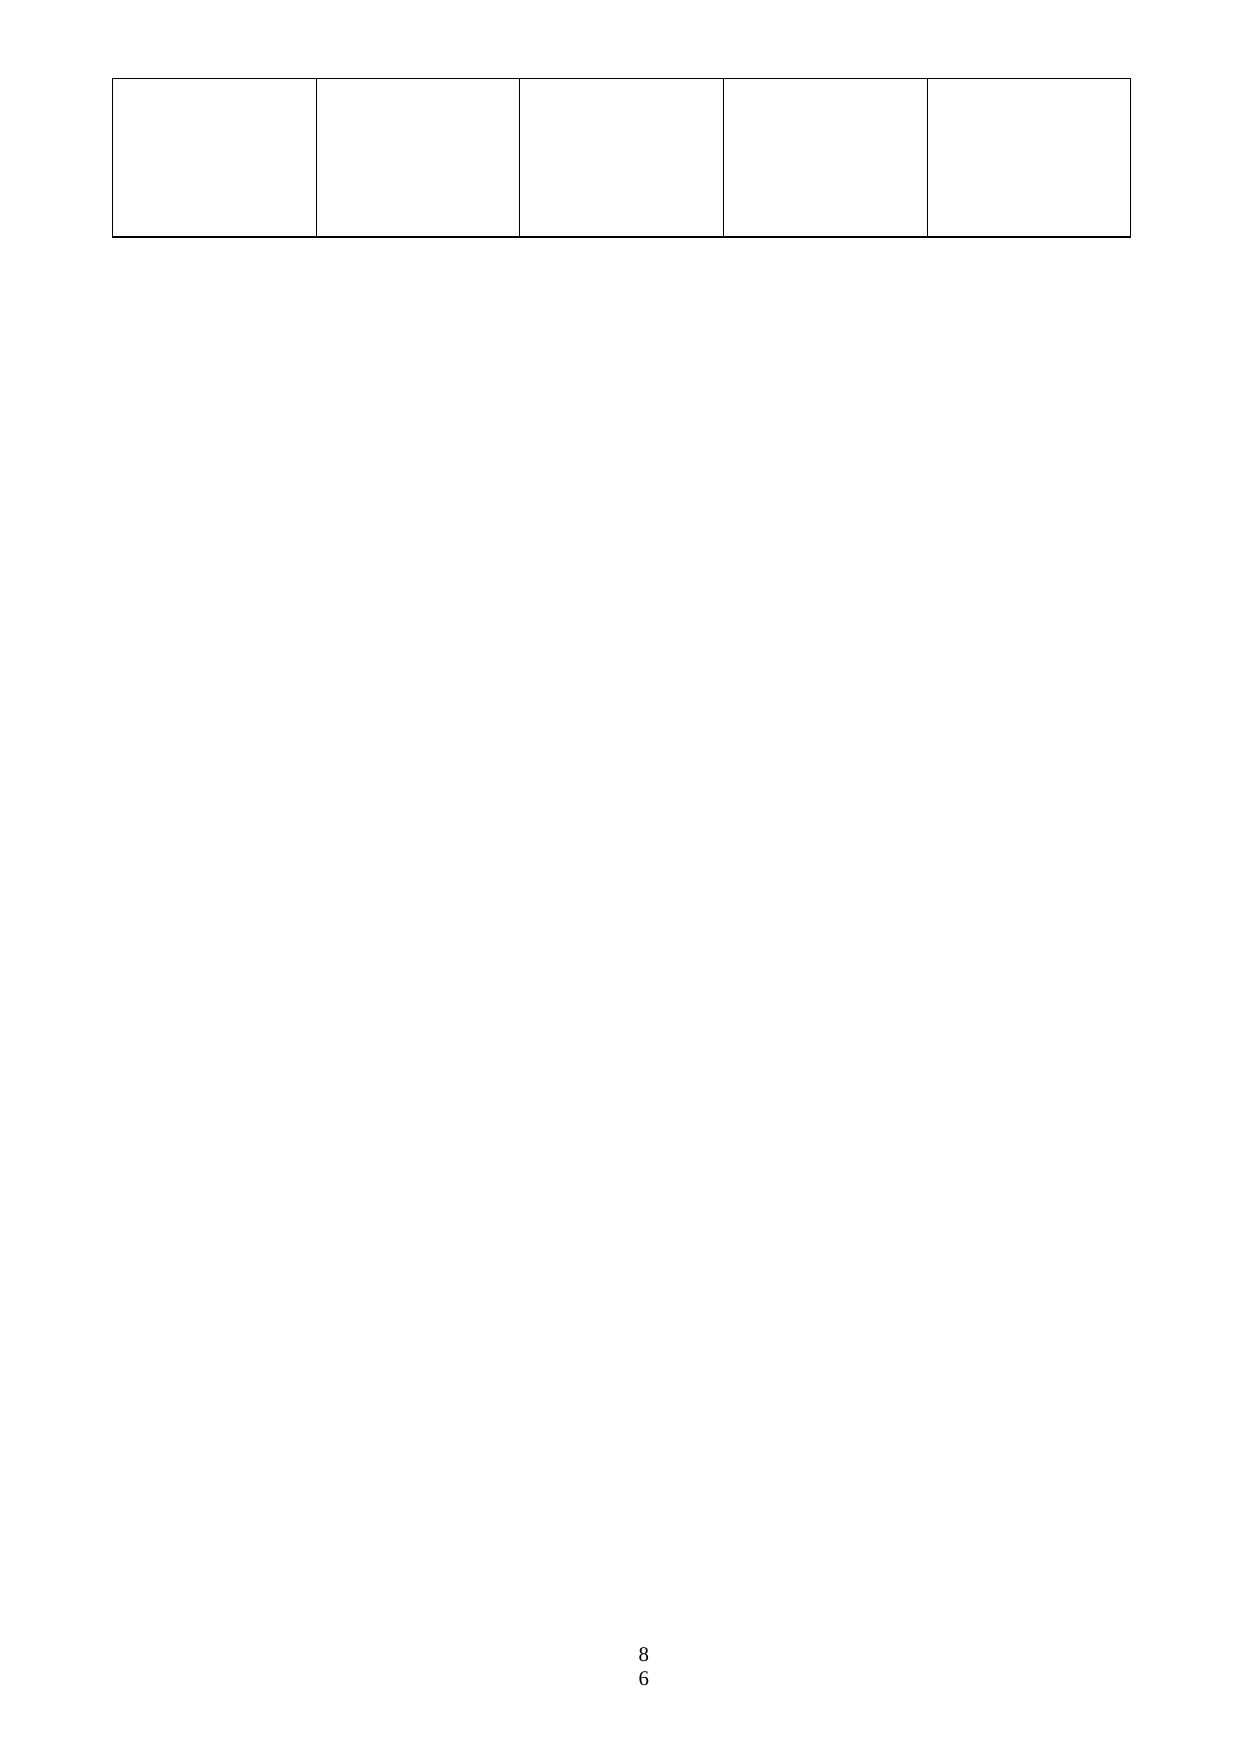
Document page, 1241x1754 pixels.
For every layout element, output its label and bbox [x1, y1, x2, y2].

table_cell [520, 79, 723, 236]
table_cell [724, 79, 927, 236]
table_cell [928, 79, 1130, 236]
table_cell [113, 79, 316, 236]
table_cell [317, 79, 519, 236]
